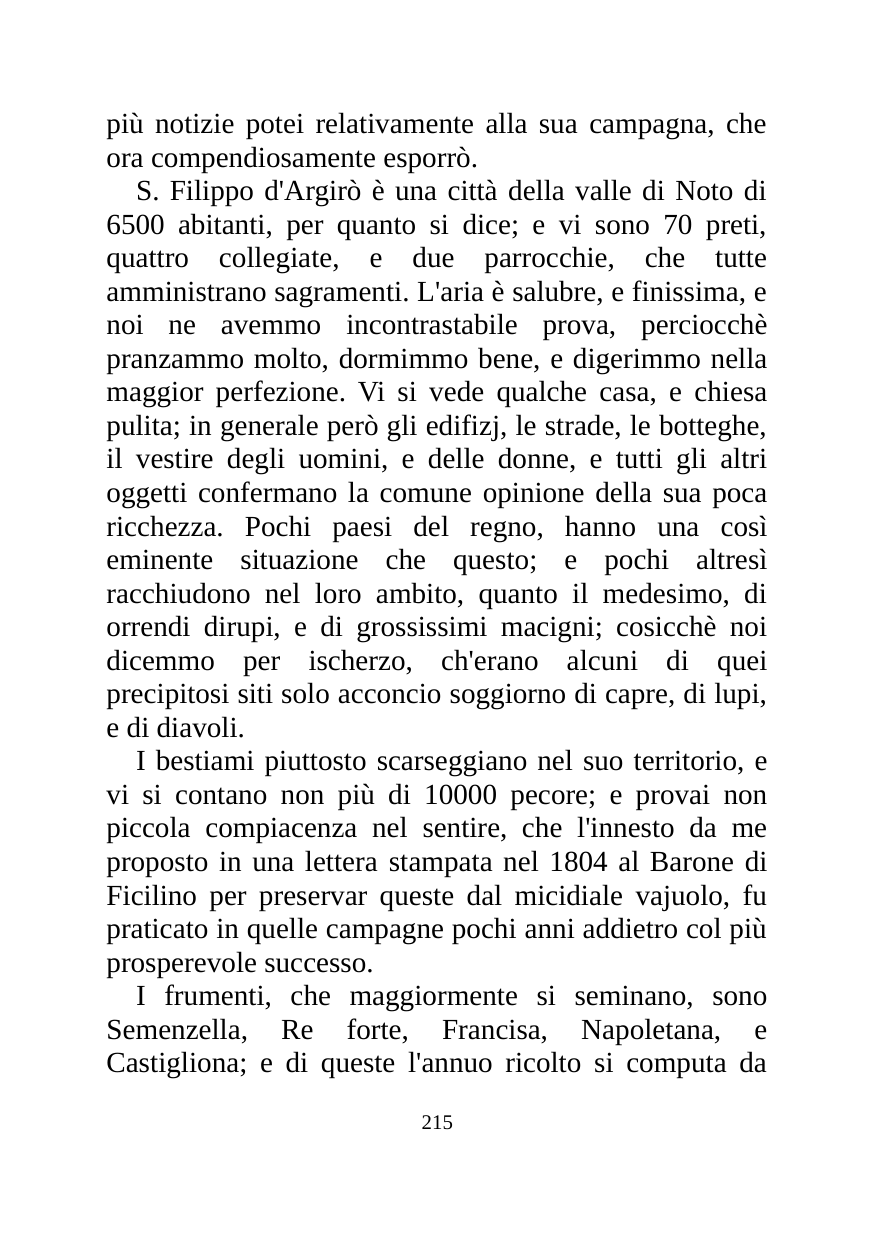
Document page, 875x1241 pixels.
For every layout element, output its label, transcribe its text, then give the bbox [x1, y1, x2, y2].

text più notizie potei relativamente alla sua campagna, che ora compendiosamente esporrò. [106, 106, 768, 173]
text I frumenti, che maggiormente si seminano, sono Semenzella, Re forte, Francisa, Napoletana, e Castigliona; e di queste l'annuo ricolto si computa da [106, 978, 768, 1079]
text S. Filippo d'Argirò è una città della valle di Noto di 6500 abitanti, per quanto si dice; e vi sono 70 preti, quattro collegiate, e due parrocchie, che tutte amministrano sagramenti. L'aria è salubre, e finissima, e noi ne avemmo incontrastabile prova, perciocchè pranzammo molto, dormimmo bene, e digerimmo nella maggior perfezione. Vi si vede qualche casa, e chiesa pulita; in generale però gli edifizj, le strade, le botteghe, il vestire degli uomini, e delle donne, e tutti gli altri oggetti confermano la comune opinione della sua poca ricchezza. Pochi paesi del regno, hanno una così eminente situazione che questo; e pochi altresì racchiudono nel loro ambito, quanto il medesimo, di orrendi dirupi, e di grossissimi macigni; cosicchè noi dicemmo per ischerzo, ch'erano alcuni di quei precipitosi siti solo acconcio soggiorno di capre, di lupi, e di diavoli. [106, 173, 768, 743]
text I bestiami piuttosto scarseggiano nel suo territorio, e vi si contano non più di 10000 pecore; e provai non piccola compiacenza nel sentire, che l'innesto da me proposto in una lettera stampata nel 1804 al Barone di Ficilino per preservar queste dal micidiale vajuolo, fu praticato in quelle campagne pochi anni addietro col più prosperevole successo. [106, 743, 768, 978]
